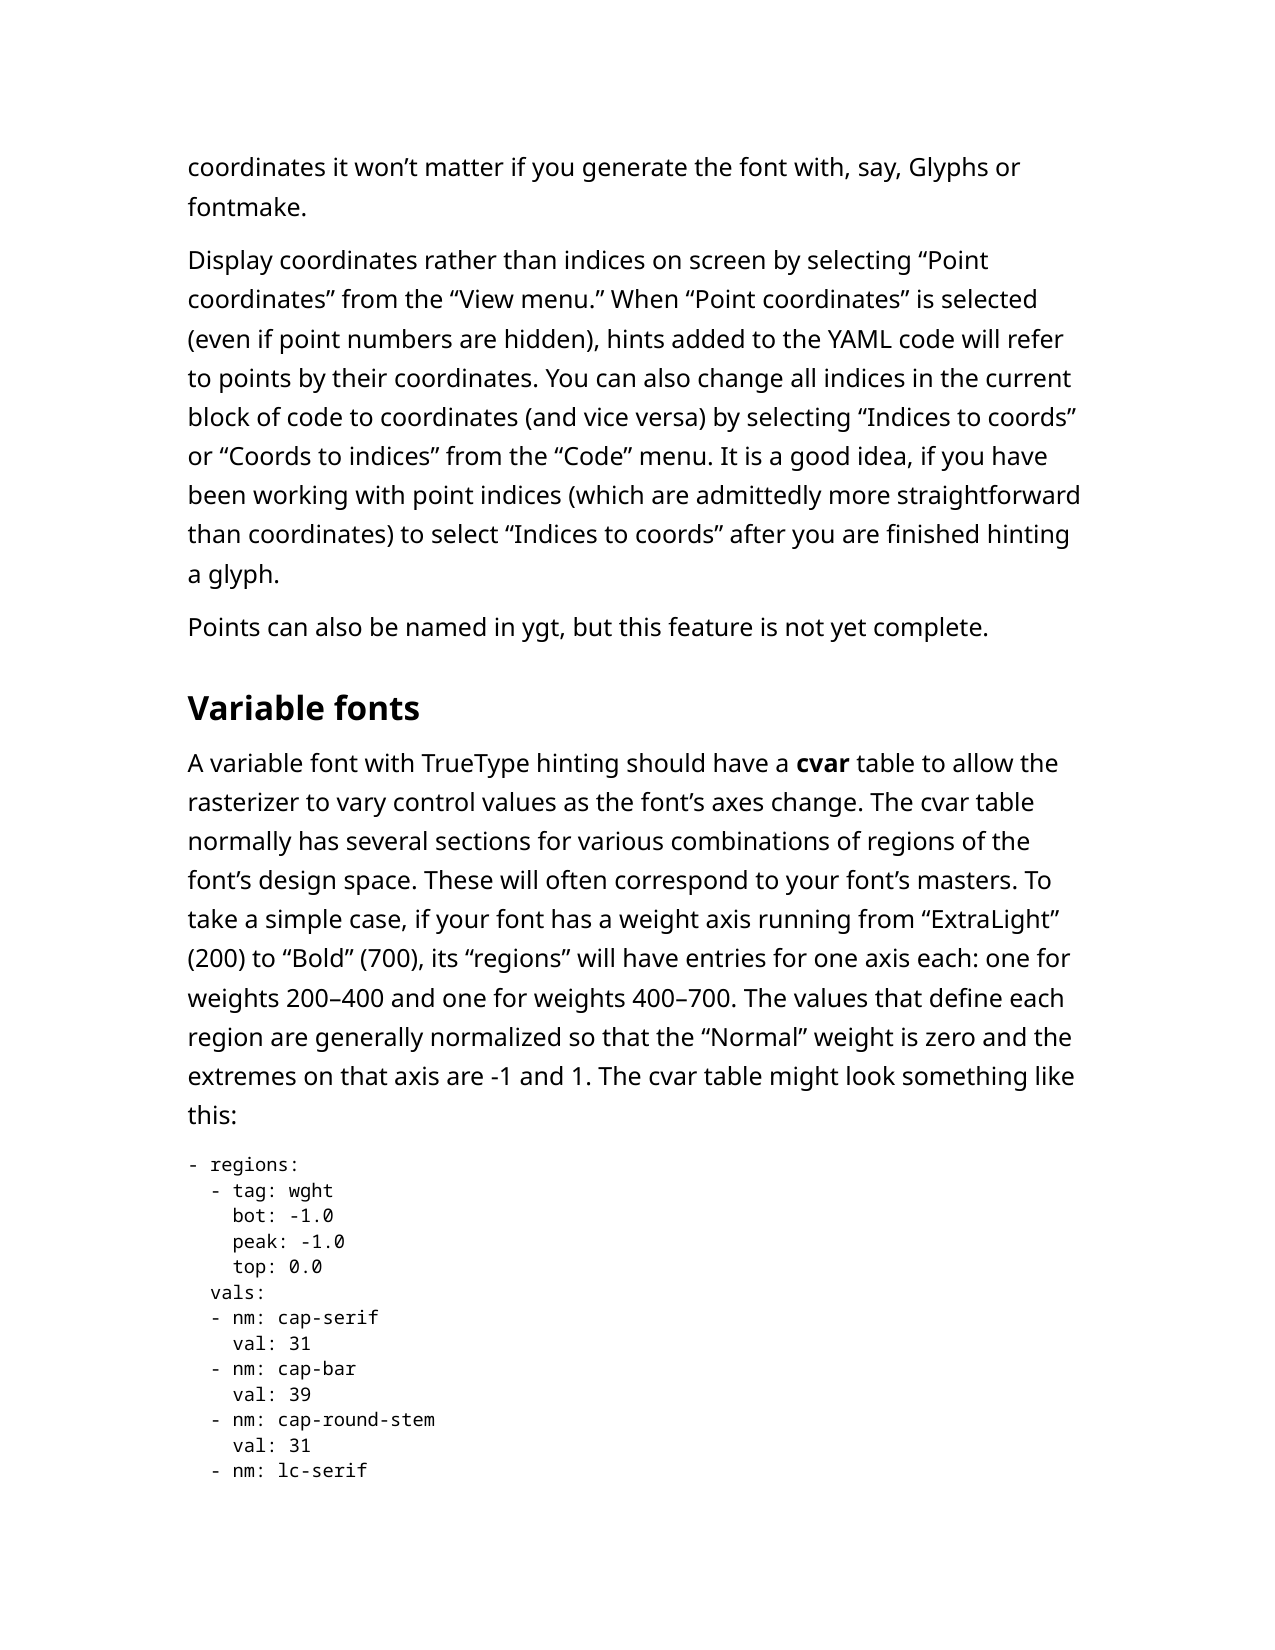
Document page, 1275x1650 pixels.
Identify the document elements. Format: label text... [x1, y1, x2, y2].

text Points can also be named in ygt, but this feature is not yet complete. [187, 610, 1087, 644]
text - regions: - tag: wght bot: -1.0 peak: -1.0 top: 0.0 vals: - nm: cap-serif val: 31 - nm: cap-bar val: 39 - nm: cap-round-stem val: 31 - nm: lc-serif [187, 1151, 1087, 1483]
text Display coordinates rather than indices on screen by selecting “Point coordinates” from the “View menu.” When “Point coordinates” is selected (even if point numbers are hidden), hints added to the YAML code will refer to points by their coordinates. You can also change all indices in the current block of code to coordinates (and vice versa) by selecting “Indices to coords” or “Coords to indices” from the “Code” menu. It is a good idea, if you have been working with point indices (which are admittedly more straightforward than coordinates) to select “Indices to coords” after you are finished hinting a glyph. [187, 243, 1087, 590]
text A variable font with TrueType hinting should have a cvar table to allow the rasterizer to vary control values as the font’s axes change. The cvar table normally has several sections for various combinations of regions of the font’s design space. These will often correspond to your font’s masters. To take a simple case, if your font has a weight axis running from “ExtraLight” (200) to “Bold” (700), its “regions” will have entries for one axis each: one for weights 200–400 and one for weights 400–700. The values that define each region are generally normalized so that the “Normal” weight is zero and the extremes on that axis are -1 and 1. The cvar table might look something like this: [187, 745, 1087, 1132]
subtitle Variable fonts [187, 685, 1087, 730]
text coordinates it won’t matter if you generate the font with, say, Glyphs or fontmake. [187, 150, 1087, 223]
